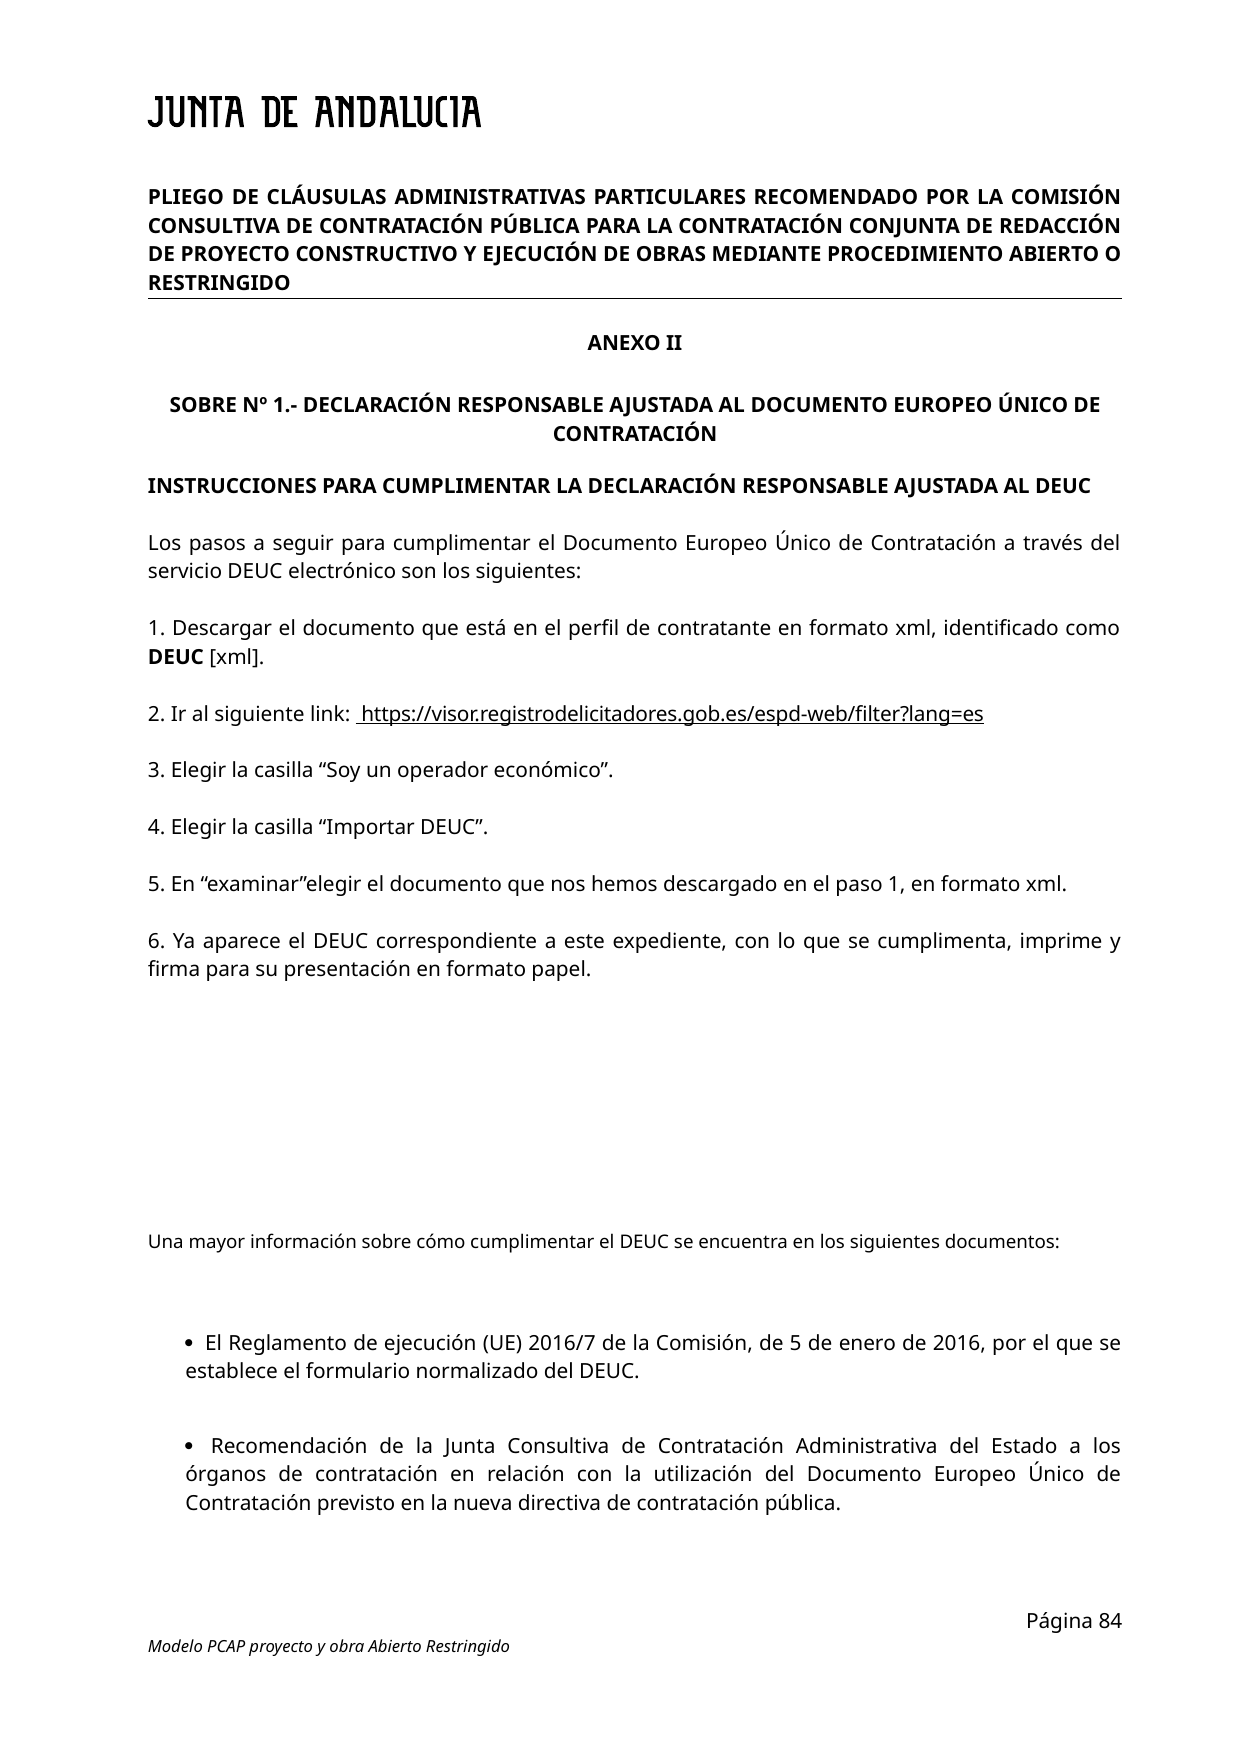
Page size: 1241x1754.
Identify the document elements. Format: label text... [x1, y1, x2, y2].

text PLIEGO DE CLÁUSULAS ADMINISTRATIVAS PARTICULARES RECOMENDADO POR LA COMISIÓN CONSULTIVA DE CONTRATACIÓN PÚBLICA PARA LA CONTRATACIÓN CONJUNTA DE REDACCIÓN DE PROYECTO CONSTRUCTIVO Y EJECUCIÓN DE OBRAS MEDIANTE PROCEDIMIENTO ABIERTO O RESTRINGIDO [148, 182, 1122, 298]
text 2. Ir al siguiente link: https://visor.registrodelicitadores.gob.es/espd-web/filter?lang=es [148, 699, 1122, 727]
list · Recomendación de la Junta Consultiva de Contratación Administrativa del Estado a los órganos de contratación en relación con la utilización del Documento Europeo Único de Contratación previsto en la nueva directiva de contratación pública. [148, 1431, 1122, 1516]
text 1. Descargar el documento que está en el perfil de contratante en formato xml, identificado como DEUC [xml]. [148, 613, 1122, 670]
text Una mayor información sobre cómo cumplimentar el DEUC se encuentra en los siguientes documentos: [148, 1229, 1122, 1254]
text 3. Elegir la casilla “Soy un operador económico”. [148, 756, 1122, 784]
text Los pasos a seguir para cumplimentar el Documento Europeo Único de Contratación a través del servicio DEUC electrónico son los siguientes: [148, 528, 1122, 585]
text INSTRUCCIONES PARA CUMPLIMENTAR LA DECLARACIÓN RESPONSABLE AJUSTADA AL DEUC [148, 471, 1122, 499]
text SOBRE Nº 1.- DECLARACIÓN RESPONSABLE AJUSTADA AL DOCUMENTO EUROPEO ÚNICO DE CONTRATACIÓN [148, 390, 1122, 447]
text 5. En “examinar”elegir el documento que nos hemos descargado en el paso 1, en formato xml. [148, 869, 1122, 898]
text 4. Elegir la casilla “Importar DEUC”. [148, 812, 1122, 841]
list · El Reglamento de ejecución (UE) 2016/7 de la Comisión, de 5 de enero de 2016, por el que se establece el formulario normalizado del DEUC. [148, 1328, 1122, 1384]
text 6. Ya aparece el DEUC correspondiente a este expediente, con lo que se cumplimenta, imprime y firma para su presentación en formato papel. [148, 926, 1122, 983]
text ANEXO II [148, 328, 1122, 356]
